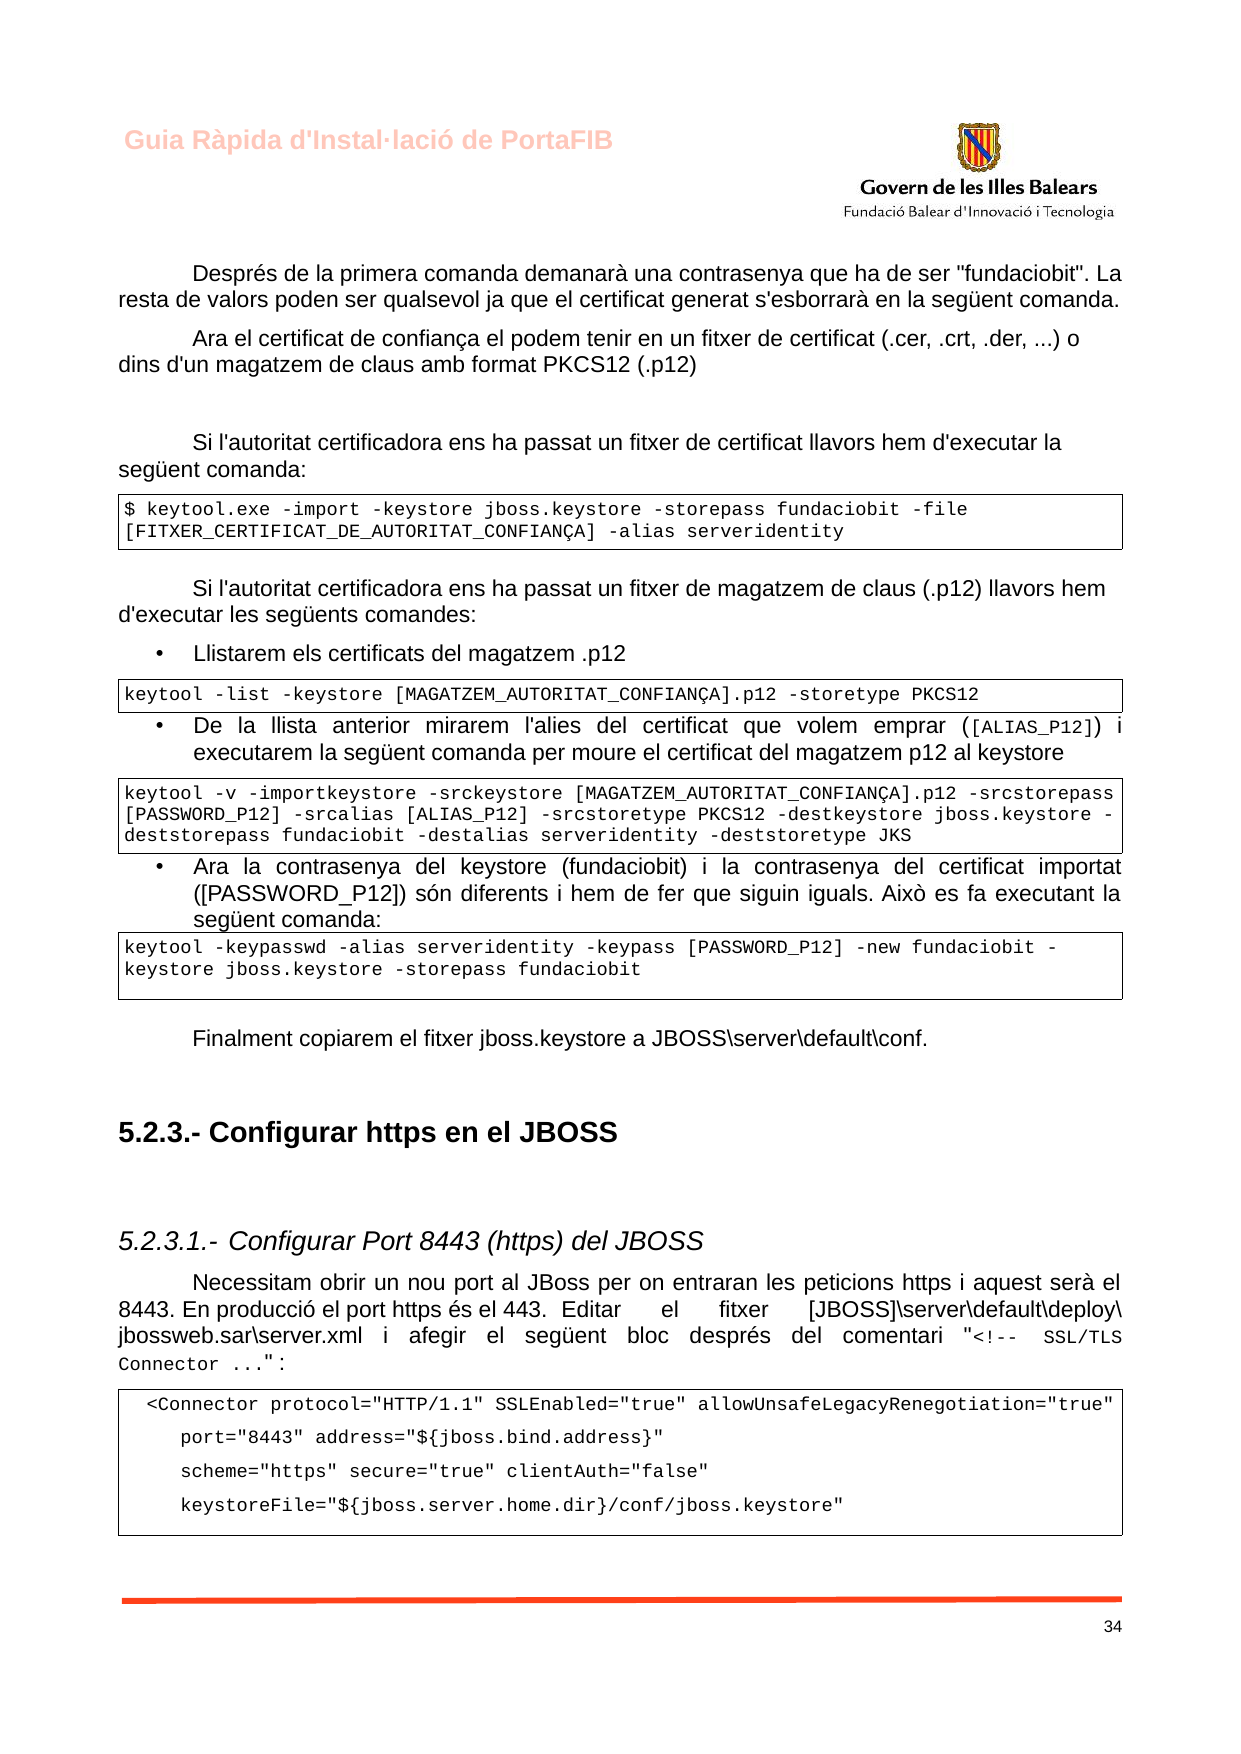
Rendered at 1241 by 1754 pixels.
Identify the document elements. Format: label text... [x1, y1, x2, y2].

table_header keytool -keypasswd -alias serveridentity -keypass [PASSWORD_P12] -new fundaciobit -keystore jboss.keystore -storepass fundaciobit [119, 933, 1122, 999]
list De la llista anterior mirarem l'alies del certificat que volem emprar ([ALIAS_P12]) i executarem la següent comanda per moure el certificat del magatzem p12 al keystore [156, 713, 1122, 765]
text Necessitam obrir un nou port al JBoss per on entraran les peticions https i aquest serà el 8443. En producció el port https és el 443. Editar el fitxer [JBOSS]\server\default\deploy\jbossweb.sar\server.xml i afegir el següent bloc després del comentari "<!-- SSL/TLS Connector ..." : [118, 1269, 1122, 1376]
list Ara la contrasenya del keystore (fundaciobit) i la contrasenya del certificat importat ([PASSWORD_P12]) són diferents i hem de fer que siguin iguals. Això es fa executant la següent comanda: [156, 854, 1122, 932]
subtitle Configurar https en el JBOSS [118, 1116, 1122, 1149]
table_header keytool -v -importkeystore -srckeystore [MAGATZEM_AUTORITAT_CONFIANÇA].p12 -srcstorepass [PASSWORD_P12] -srcalias [ALIAS_P12] -srcstoretype PKCS12 -destkeystore jboss.keystore -deststorepass fundaciobit -destalias serveridentity -deststoretype JKS [119, 779, 1122, 853]
text Després de la primera comanda demanarà una contrasenya que ha de ser "fundaciobit". La resta de valors poden ser qualsevol ja que el certificat generat s'esborrarà en la següent comanda. [118, 260, 1122, 313]
subtitle Configurar Port 8443 (https) del JBOSS [118, 1225, 1122, 1257]
text Si l'autoritat certificadora ens ha passat un fitxer de magatzem de claus (.p12) llavors hem d'executar les següents comandes: [118, 575, 1122, 628]
text Finalment copiarem el fitxer jboss.keystore a JBOSS\server\default\conf. [118, 1025, 1122, 1052]
table_header keytool -list -keystore [MAGATZEM_AUTORITAT_CONFIANÇA].p12 -storetype PKCS12 [119, 680, 1122, 712]
list Llistarem els certificats del magatzem .p12 [156, 640, 1122, 666]
table_header $ keytool.exe -import -keystore jboss.keystore -storepass fundaciobit -file [FITXER_CERTIFICAT_DE_AUTORITAT_CONFIANÇA] -alias serveridentity [119, 495, 1122, 548]
text Si l'autoritat certificadora ens ha passat un fitxer de certificat llavors hem d'executar la següent comanda: [118, 429, 1122, 482]
table_header <Connector protocol="HTTP/1.1" SSLEnabled="true" allowUnsafeLegacyRenegotiation="true" port="8443" address="${jboss.bind.address}" scheme="https" secure="true" clientAuth="false" keystoreFile="${jboss.server.home.dir}/conf/jboss.keystore" [119, 1390, 1122, 1535]
text Ara el certificat de confiança el podem tenir en un fitxer de certificat (.cer, .crt, .der, ...) o dins d'un magatzem de claus amb format PKCS12 (.p12) [118, 325, 1122, 378]
picture [840, 123, 1117, 220]
